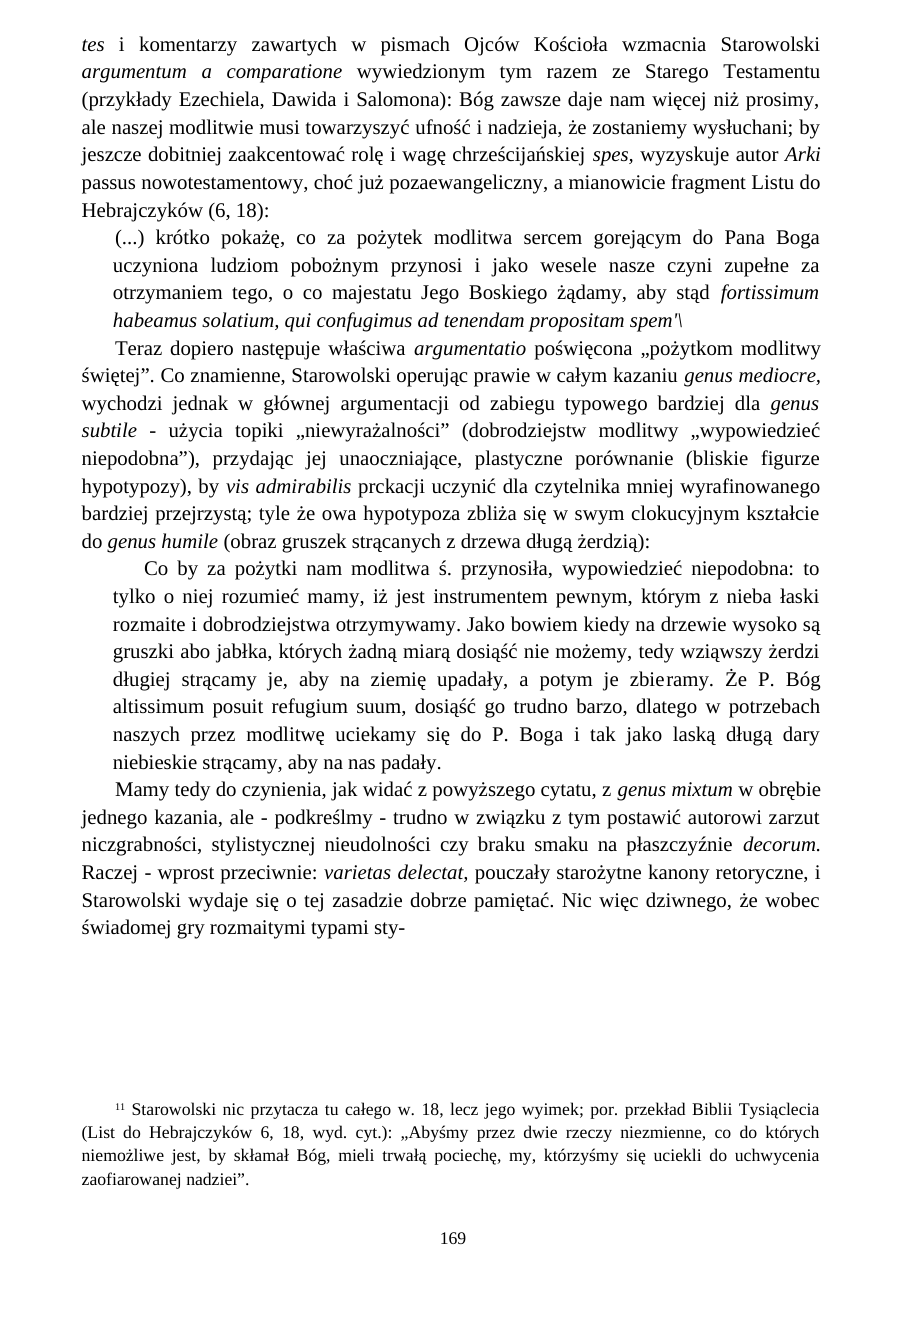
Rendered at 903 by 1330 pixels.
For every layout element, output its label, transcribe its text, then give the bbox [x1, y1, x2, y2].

text Teraz dopiero następuje właściwa argumentatio poświęcona „pożytkom mod­litwy świętej”. Co znamienne, Starowolski operując prawie w całym kazaniu genus mediocre, wychodzi jednak w głównej argumentacji od zabiegu typowe­go bardziej dla genus subtile - użycia topiki „niewyrażalności” (dobrodziejstw modlitwy „wypowiedzieć niepodobna”), przydając jej unaoczniające, plastyczne porównanie (bliskie figurze hypotypozy), by vis admirabilis prckacji uczynić dla czytelnika mniej wyrafinowanego bardziej przejrzystą; tyle że owa hypotypoza zbliża się w swym clokucyjnym kształcie do genus humile (obraz gruszek strąca­nych z drzewa długą żerdzią): [81, 336, 821, 553]
text (...) krótko pokażę, co za pożytek modlitwa sercem gorejącym do Pana Boga uczyniona ludziom pobożnym przynosi i jako wesele nasze czyni zupełne za otrzymaniem tego, o co majestatu Jego Boskiego żądamy, aby stąd fortissi­mum habeamus solatium, qui confugimus ad tenendam propositam spem'\ [113, 225, 821, 332]
text Co by za pożytki nam modlitwa ś. przynosiła, wypowiedzieć niepodobna: to tylko o niej rozumieć mamy, iż jest instrumentem pewnym, którym z nieba łaski rozmaite i dobrodziejstwa otrzymywamy. Jako bowiem kiedy na drzewie wysoko są gruszki abo jabłka, których żadną miarą dosiąść nie możemy, tedy wziąwszy żerdzi długiej strącamy je, aby na ziemię upadały, a potym je zbie­ramy. Że P. Bóg altissimum posuit refugium suum, dosiąść go trudno barzo, dlatego w potrzebach naszych przez modlitwę uciekamy się do P. Boga i tak jako laską długą dary niebieskie strącamy, aby na nas padały. [113, 556, 821, 774]
text tes i komentarzy zawartych w pismach Ojców Kościoła wzmacnia Starowolski argumentum a comparatione wywiedzionym tym razem ze Starego Testamentu (przykłady Ezechiela, Dawida i Salomona): Bóg zawsze daje nam więcej niż prosimy, ale naszej modlitwie musi towarzyszyć ufność i nadzieja, że zostaniemy wysłuchani; by jeszcze dobitniej zaakcentować rolę i wagę chrześcijańskiej spes, wyzyskuje autor Arki passus nowotestamentowy, choć już pozaewangeliczny, a mianowicie fragment Listu do Hebrajczyków (6, 18): [81, 32, 821, 222]
text 11 Starowolski nic przytacza tu całego w. 18, lecz jego wyimek; por. przekład Biblii Tysiąclecia (List do Hebrajczyków 6, 18, wyd. cyt.): „Abyśmy przez dwie rzeczy niezmienne, co do których niemożliwe jest, by skłamał Bóg, mieli trwałą pociechę, my, którzyśmy się uciekli do uchwycenia zaofiarowanej nadziei”. [81, 1098, 821, 1189]
text 169 [439, 1228, 471, 1248]
text Mamy tedy do czynienia, jak widać z powyższego cytatu, z genus mixtum w obrębie jednego kazania, ale - podkreślmy - trudno w związku z tym postawić autorowi zarzut niczgrabności, stylistycznej nieudolności czy braku smaku na płaszczyźnie decorum. Raczej - wprost przeciwnie: varietas delectat, poucza­ły starożytne kanony retoryczne, i Starowolski wydaje się o tej zasadzie dobrze pamiętać. Nic więc dziwnego, że wobec świadomej gry rozmaitymi typami sty- [81, 777, 821, 939]
